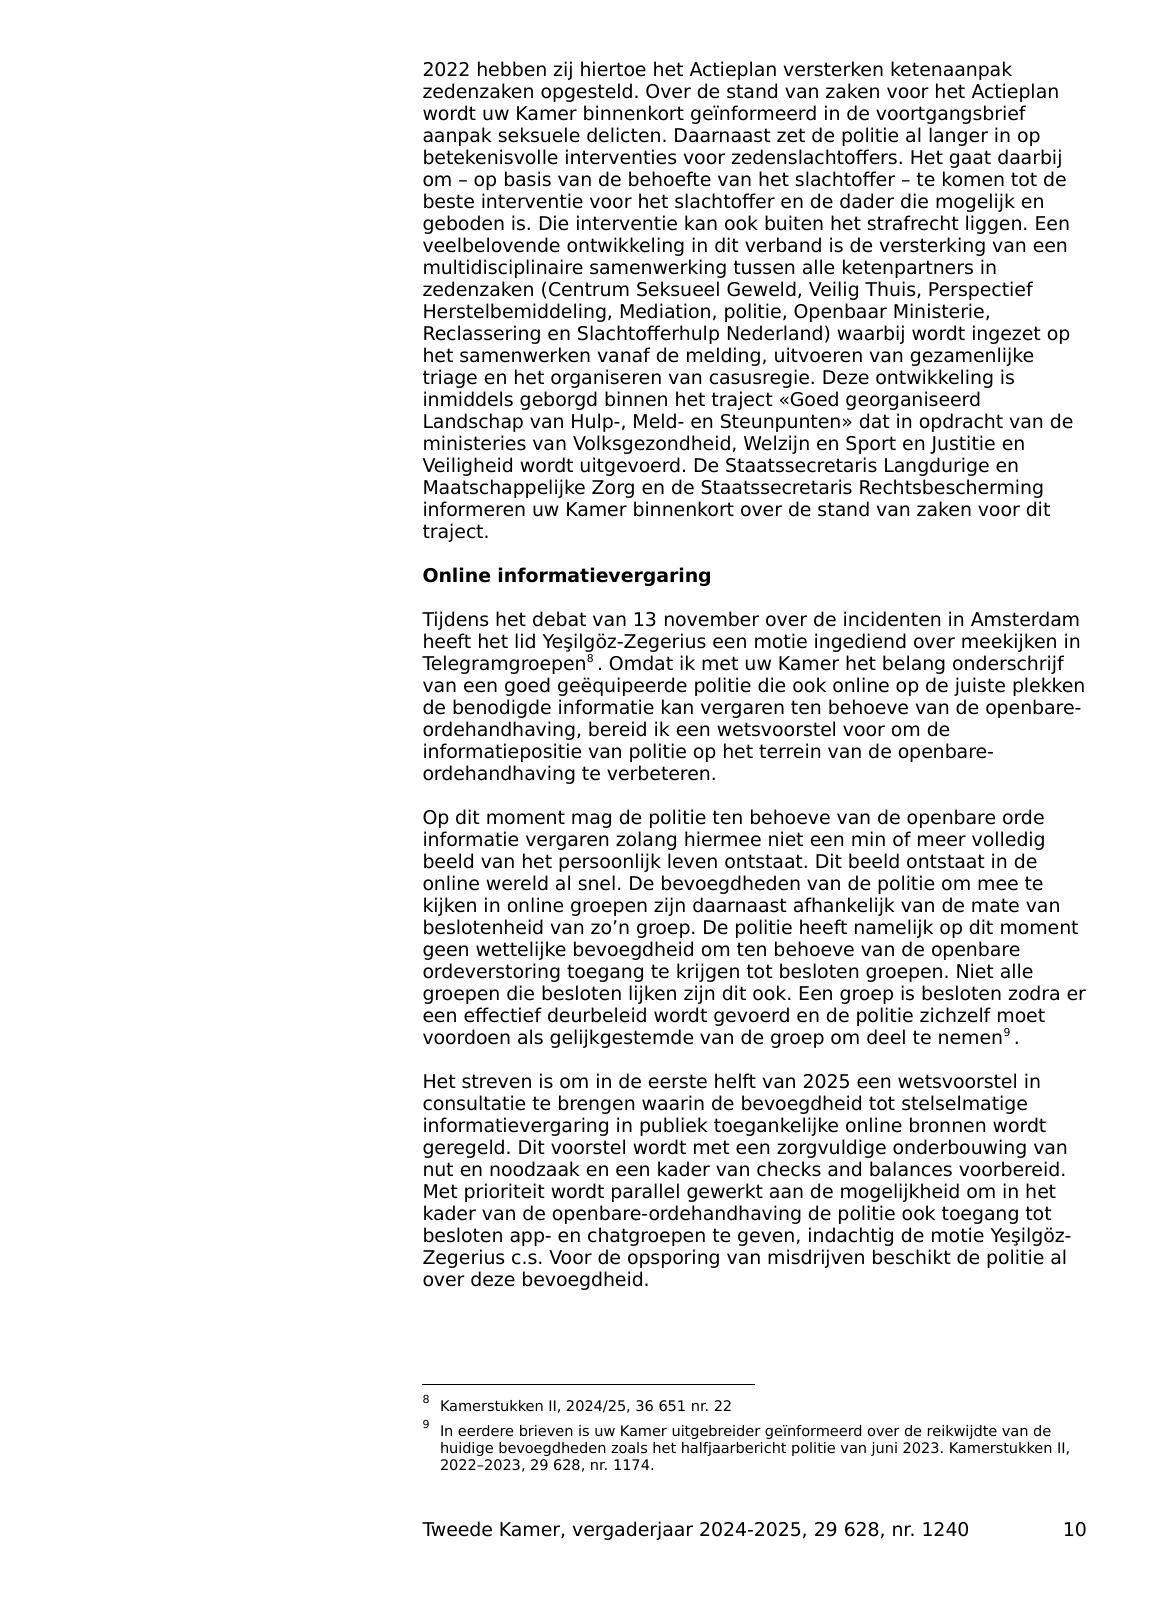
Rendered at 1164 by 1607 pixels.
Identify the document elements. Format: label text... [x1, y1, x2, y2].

text Op dit moment mag de politie ten behoeve van de openbare orde informatie vergaren zolang hiermee niet een min of meer volledig beeld van het persoonlijk leven ontstaat. Dit beeld ontstaat in de online wereld al snel. De bevoegdheden van de politie om mee te kijken in online groepen zijn daarnaast afhankelijk van de mate van beslotenheid van zo’n groep. De politie heeft namelijk op dit moment geen wettelijke bevoegdheid om ten behoeve van de openbare ordeverstoring toegang te krijgen tot besloten groepen. Niet alle groepen die besloten lijken zijn dit ook. Een groep is besloten zodra er een effectief deurbeleid wordt gevoerd en de politie zichzelf moet voordoen als gelijkgestemde van de groep om deel te nemen. [422, 807, 1087, 1049]
text Kamerstukken II, 2024/25, 36 651 nr. 22 [422, 1393, 1087, 1416]
text In eerdere brieven is uw Kamer uitgebreider geïnformeerd over de reikwijdte van de huidige bevoegdheden zoals het halfjaarbericht politie van juni 2023. Kamerstukken II, 2022–2023, 29 628, nr. 1174. [422, 1418, 1087, 1474]
subtitle Online informatievergaring [422, 565, 1087, 587]
text Tijdens het debat van 13 november over de incidenten in Amsterdam heeft het lid Yeşilgöz-Zegerius een motie ingediend over meekijken in Telegramgroepen. Omdat ik met uw Kamer het belang onderschrijf van een goed geëquipeerde politie die ook online op de juiste plekken de benodigde informatie kan vergaren ten behoeve van de openbare-ordehandhaving, bereid ik een wetsvoorstel voor om de informatiepositie van politie op het terrein van de openbare-ordehandhaving te verbeteren. [422, 609, 1087, 785]
text Het streven is om in de eerste helft van 2025 een wetsvoorstel in consultatie te brengen waarin de bevoegdheid tot stelselmatige informatievergaring in publiek toegankelijke online bronnen wordt geregeld. Dit voorstel wordt met een zorgvuldige onderbouwing van nut en noodzaak en een kader van checks and balances voorbereid. Met prioriteit wordt parallel gewerkt aan de mogelijkheid om in het kader van de openbare-ordehandhaving de politie ook toegang tot besloten app- en chatgroepen te geven, indachtig de motie Yeşilgöz-Zegerius c.s. Voor de opsporing van misdrijven beschikt de politie al over deze bevoegdheid. [422, 1071, 1087, 1291]
text 2022 hebben zij hiertoe het Actieplan versterken ketenaanpak zedenzaken opgesteld. Over de stand van zaken voor het Actieplan wordt uw Kamer binnenkort geïnformeerd in de voortgangsbrief aanpak seksuele delicten. Daarnaast zet de politie al langer in op betekenisvolle interventies voor zedenslachtoffers. Het gaat daarbij om – op basis van de behoefte van het slachtoffer – te komen tot de beste interventie voor het slachtoffer en de dader die mogelijk en geboden is. Die interventie kan ook buiten het strafrecht liggen. Een veelbelovende ontwikkeling in dit verband is de versterking van een multidisciplinaire samenwerking tussen alle ketenpartners in zedenzaken (Centrum Seksueel Geweld, Veilig Thuis, Perspectief Herstelbemiddeling, Mediation, politie, Openbaar Ministerie, Reclassering en Slachtofferhulp Nederland) waarbij wordt ingezet op het samenwerken vanaf de melding, uitvoeren van gezamenlijke triage en het organiseren van casusregie. Deze ontwikkeling is inmiddels geborgd binnen het traject «Goed georganiseerd Landschap van Hulp-, Meld- en Steunpunten» dat in opdracht van de ministeries van Volksgezondheid, Welzijn en Sport en Justitie en Veiligheid wordt uitgevoerd. De Staatssecretaris Langdurige en Maatschappelijke Zorg en de Staatssecretaris Rechtsbescherming informeren uw Kamer binnenkort over de stand van zaken voor dit traject. [422, 59, 1087, 543]
